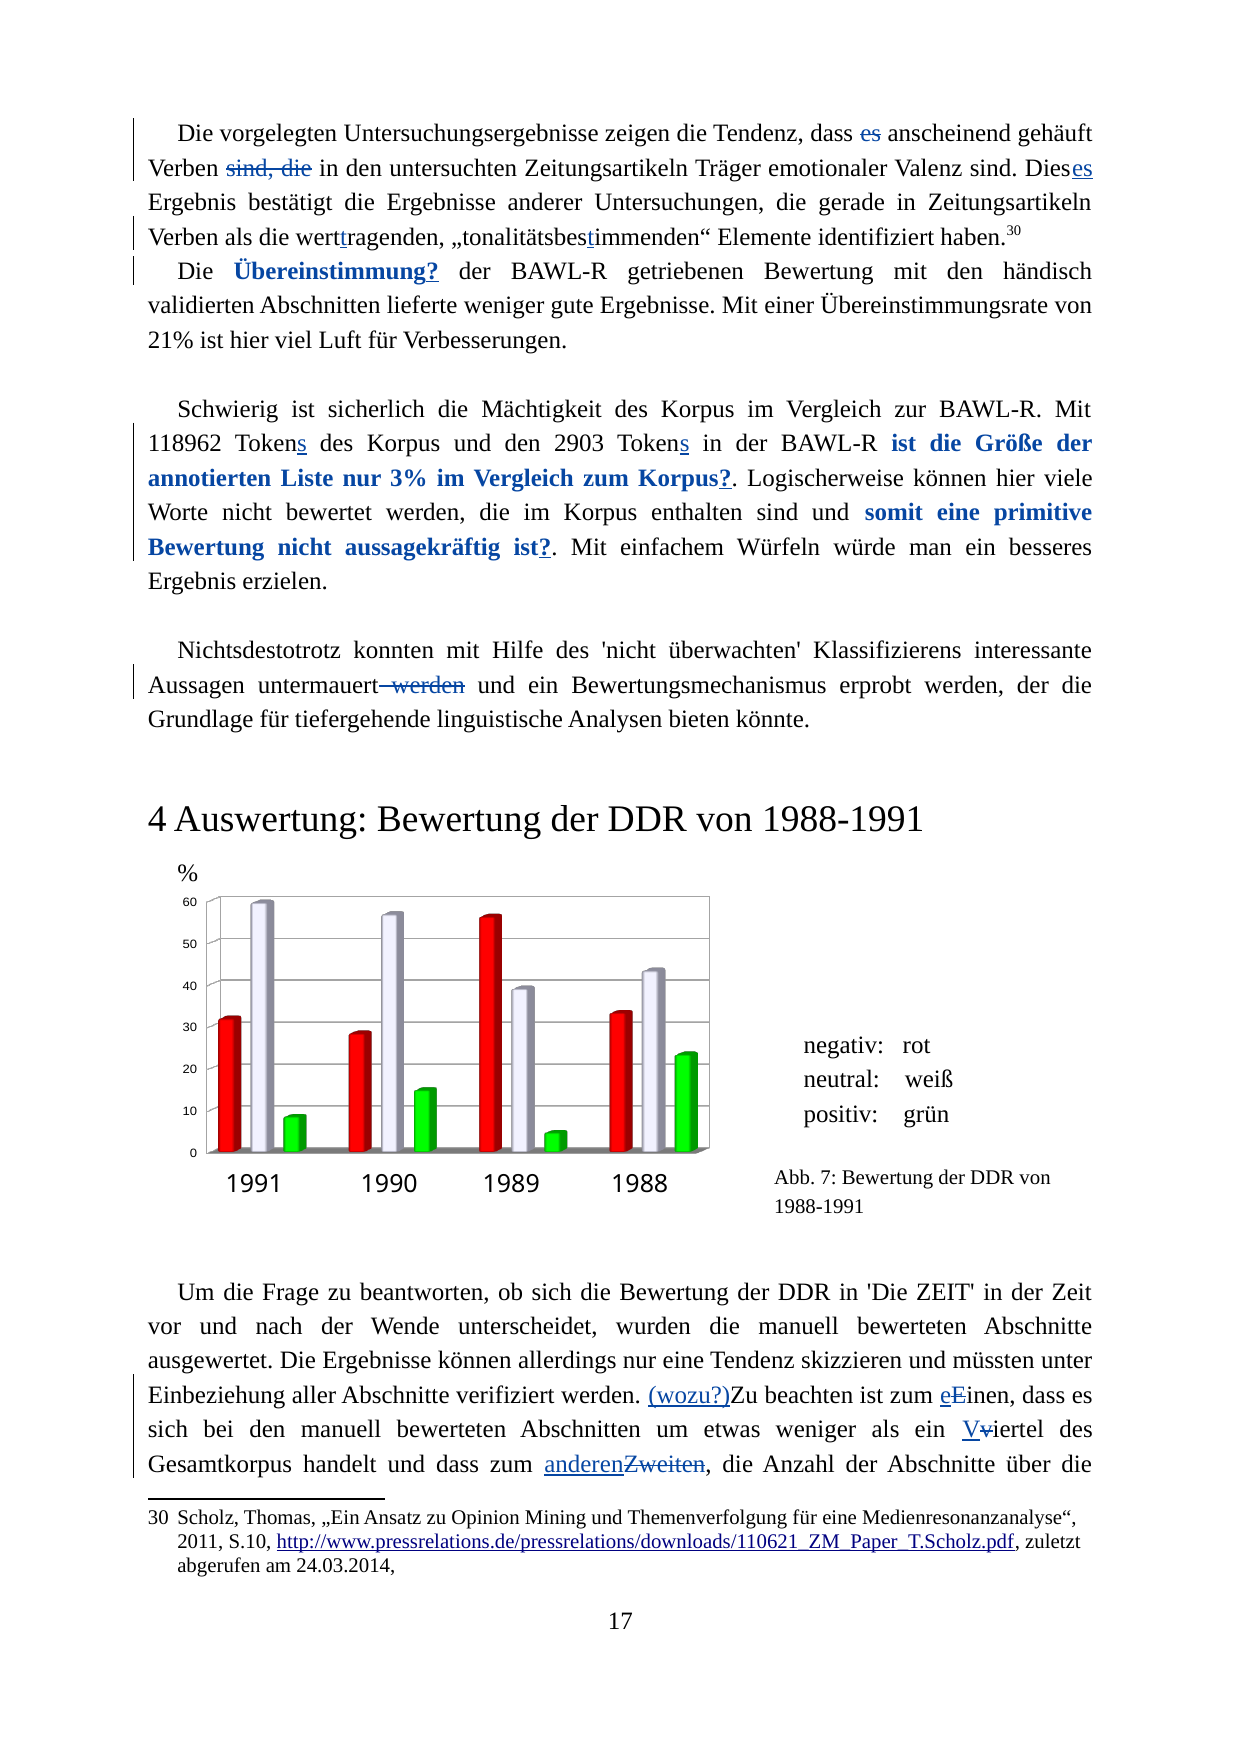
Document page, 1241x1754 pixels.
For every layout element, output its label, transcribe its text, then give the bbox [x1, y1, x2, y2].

table_header % [148, 858, 774, 1165]
text Um die Frage zu beantworten, ob sich die Bewertung der DDR in 'Die ZEIT' in der Zeit vor und nach der Wende unterscheidet, wurden die manuell bewerteten Abschnitte ausgewertet. Die Ergebnisse können allerdings nur eine Tendenz skizzieren und müssten unter Einbeziehung aller Abschnitte verifiziert werden. (wozu?)Zu beachten ist zum einen, dass es sich bei den manuell bewerteten Abschnitten um etwas weniger als ein Viertel des Gesamtkorpus handelt und dass zum anderen, die Anzahl der Abschnitte über die [148, 1277, 1093, 1478]
text 4 Auswertung: Bewertung der DDR von 1988-1991 [148, 797, 1093, 840]
text Schwierig ist sicherlich die Mächtigkeit des Korpus im Vergleich zur BAWL-R. Mit 118962 Tokens des Korpus und den 2903 Tokens in der BAWL-R ist die Größe der annotierten Liste nur 3% im Vergleich zum Korpus?. Logischerweise können hier viele Worte nicht bewertet werden, die im Korpus enthalten sind und somit eine primitive Bewertung nicht aussagekräftig ist?. Mit einfachem Würfeln würde man ein besseres Ergebnis erzielen. [148, 394, 1093, 595]
table_cell [148, 1218, 774, 1242]
table_cell 1991 1990 1989 1988 [148, 1165, 774, 1218]
text Nichtsdestotrotz konnten mit Hilfe des 'nicht überwachten' Klassifizierens interessante Aussagen untermauert und ein Bewertungsmechanismus erprobt werden, der die Grundlage für tiefergehende linguistische Analysen bieten könnte. [148, 635, 1093, 733]
text Scholz, Thomas, „Ein Ansatz zu Opinion Mining und Themenverfolgung für eine Medienresonanzanalyse“, 2011, S.10, http://www.pressrelations.de/pressrelations/downloads/110621_ZM_Paper_T.Scholz.pdf, zuletzt abgerufen am 24.03.2014, [148, 1505, 1093, 1577]
text Die vorgelegten Untersuchungsergebnisse zeigen die Tendenz, dass anscheinend gehäuft Verben in den untersuchten Zeitungsartikeln Träger emotionaler Valenz sind. Dieses Ergebnis bestätigt die Ergebnisse anderer Untersuchungen, die gerade in Zeitungsartikeln Verben als die werttragenden, „tonalitätsbestimmenden“ Elemente identifiziert haben. [148, 118, 1093, 250]
table_cell Abb. 7: Bewertung der DDR von 1988-1991 [774, 1165, 1093, 1218]
text Die Übereinstimmung? der BAWL-R getriebenen Bewertung mit den händisch validierten Abschnitten lieferte weniger gute Ergebnisse. Mit einer Übereinstimmungsrate von 21% ist hier viel Luft für Verbesserungen. [148, 256, 1093, 354]
table_cell [774, 1218, 1093, 1242]
table_header negativ: rot neutral: weiß positiv: grün [774, 858, 1093, 1165]
